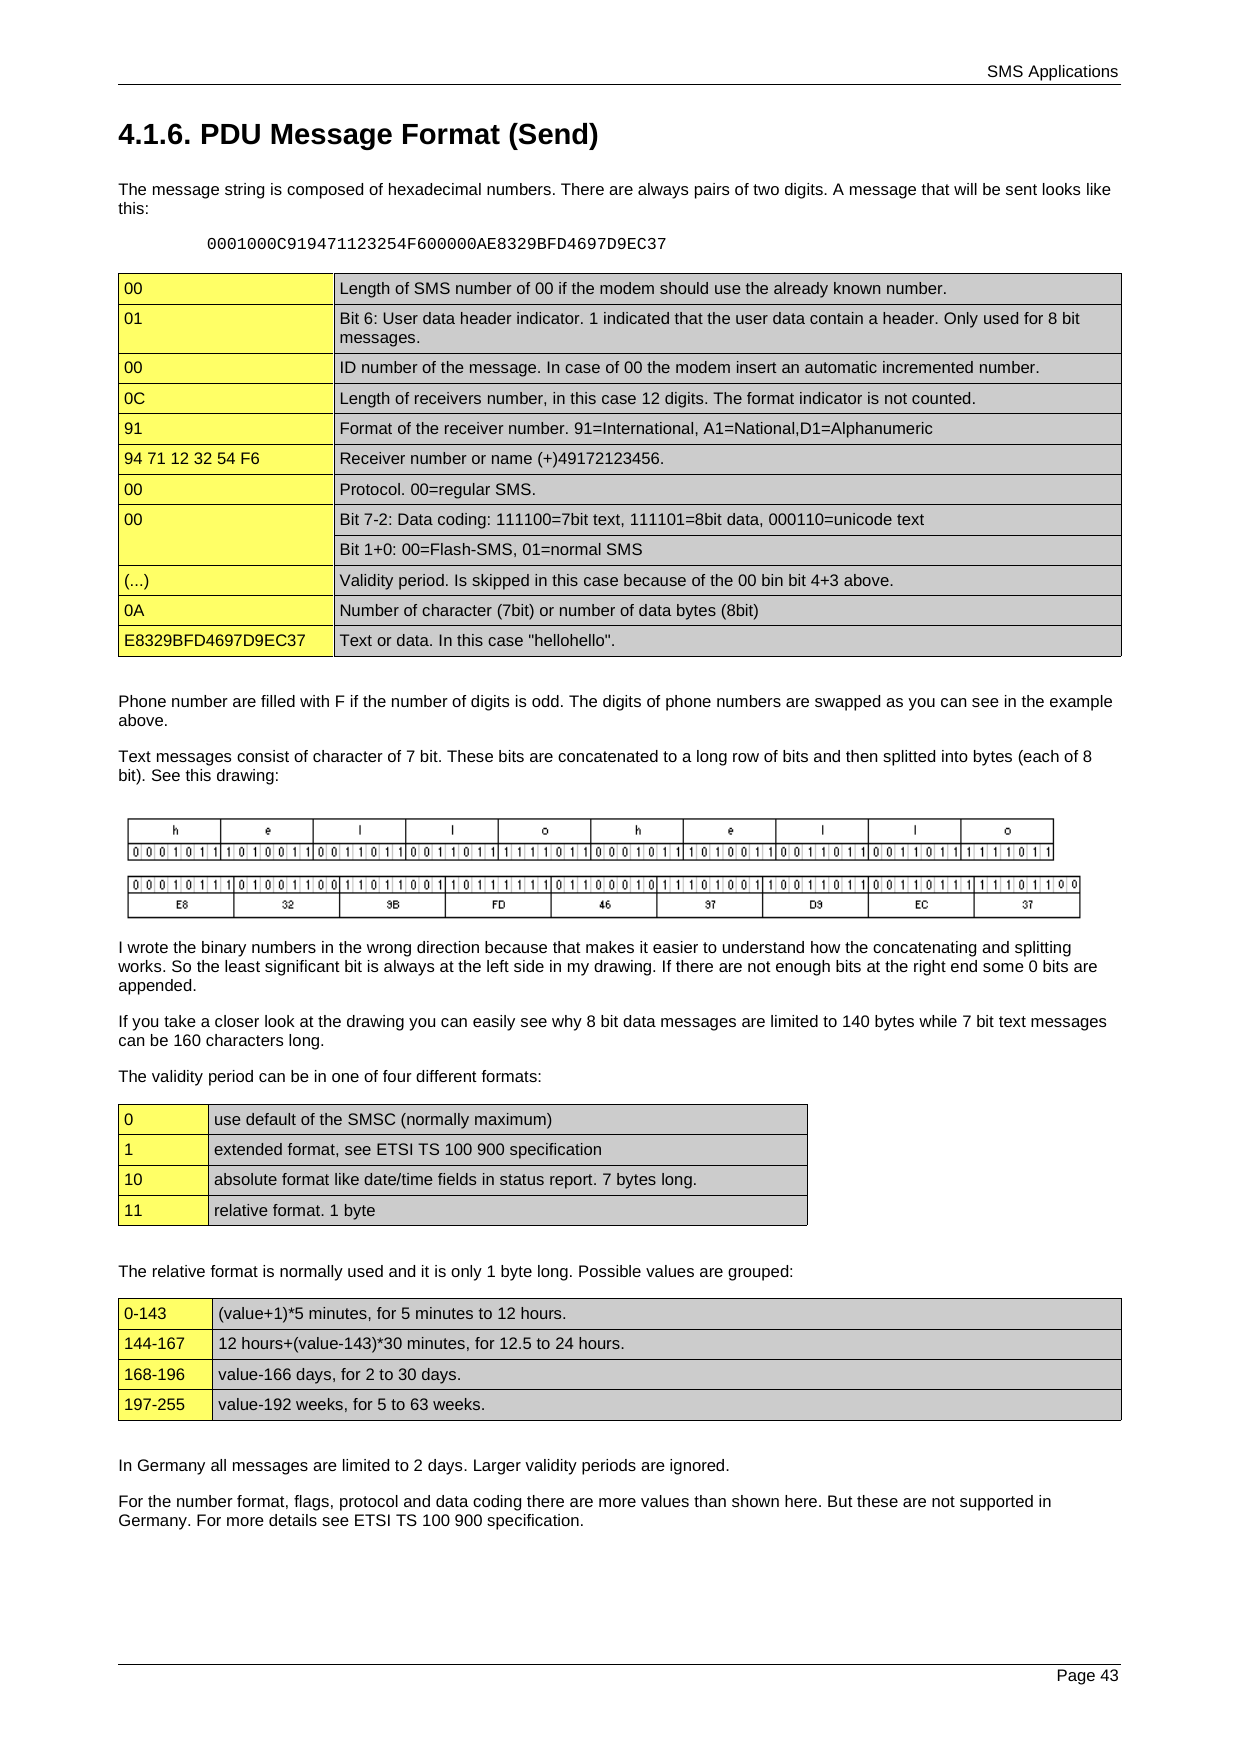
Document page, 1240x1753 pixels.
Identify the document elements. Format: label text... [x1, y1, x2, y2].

table_header 00 [119, 274, 333, 304]
table_cell (...) [119, 566, 333, 595]
table_header use default of the SMSC (normally maximum) [209, 1105, 807, 1134]
table_cell extended format, see ETSI TS 100 900 specification [209, 1135, 807, 1165]
table_cell Receiver number or name (+)49172123456. [335, 445, 1121, 474]
table_cell absolute format like date/time fields in status report. 7 bytes long. [209, 1166, 807, 1195]
table_cell Format of the receiver number. 91=International, A1=National,D1=Alphanumeric [335, 414, 1121, 444]
table_cell value-166 days, for 2 to 30 days. [213, 1360, 1121, 1389]
table_header 0 [119, 1105, 208, 1134]
table_cell 00 [119, 354, 333, 383]
table_cell 1 [119, 1135, 208, 1165]
table_cell value-192 weeks, for 5 to 63 weeks. [213, 1390, 1121, 1420]
table_cell 12 hours+(value-143)*30 minutes, for 12.5 to 24 hours. [213, 1330, 1121, 1359]
text The message string is composed of hexadecimal numbers. There are always pairs of two digits. A message that will be sent looks like this: [118, 180, 1121, 218]
table_cell Protocol. 00=regular SMS. [335, 475, 1121, 504]
text If you take a closer look at the drawing you can easily see why 8 bit data messages are limited to 140 bytes while 7 bit text messages can be 160 characters long. [118, 1012, 1121, 1050]
table_cell 144-167 [119, 1330, 212, 1359]
text For the number format, flags, protocol and data coding there are more values than shown here. But these are not supported in Germany. For more details see ETSI TS 100 900 specification. [118, 1493, 1121, 1530]
table_header Bit 7-2: Data coding: 111100=7bit text, 111101=8bit data, 000110=unicode text [335, 505, 1121, 535]
table_cell relative format. 1 byte [209, 1196, 807, 1225]
table_cell 91 [119, 414, 333, 444]
text I wrote the binary numbers in the wrong direction because that makes it easier to understand how the concatenating and splitting works. So the least significant bit is always at the left side in my drawing. If there are not enough bits at the right end some 0 bits are appended. [118, 935, 1121, 995]
table_cell 01 [119, 305, 333, 353]
text 0001000C919471123254F600000AE8329BFD4697D9EC37 [207, 235, 1121, 254]
table_header Length of SMS number of 00 if the modem should use the already known number. [335, 274, 1121, 304]
table_cell 00 [119, 475, 333, 504]
table_cell Number of character (7bit) or number of data bytes (8bit) [335, 596, 1121, 625]
text The validity period can be in one of four different formats: [118, 1068, 1121, 1086]
table_cell 0A [119, 596, 333, 625]
table_cell 00 [119, 505, 333, 565]
table_cell 0C [119, 384, 333, 413]
text Phone number are filled with F if the number of digits is odd. The digits of phone numbers are swapped as you can see in the example above. [118, 692, 1121, 730]
table_cell Bit 1+0: 00=Flash-SMS, 01=normal SMS [335, 536, 1121, 565]
text Text messages consist of character of 7 bit. These bits are concatenated to a long row of bits and then splitted into bytes (each of 8 bit). See this drawing: [118, 748, 1121, 785]
table_cell 11 [119, 1196, 208, 1225]
table_header 0-143 [119, 1299, 212, 1329]
table_cell 168-196 [119, 1360, 212, 1389]
table_header (value+1)*5 minutes, for 5 minutes to 12 hours. [213, 1299, 1121, 1329]
subtitle PDU Message Format (Send) [118, 118, 1121, 151]
table_cell ID number of the message. In case of 00 the modem insert an automatic incremented number. [335, 354, 1121, 383]
text The relative format is normally used and it is only 1 byte long. Possible values are grouped: [118, 1262, 1121, 1281]
table_cell Validity period. Is skipped in this case because of the 00 bin bit 4+3 above. [335, 566, 1121, 595]
table_cell 197-255 [119, 1390, 212, 1420]
text In Germany all messages are limited to 2 days. Larger validity periods are ignored. [118, 1456, 1121, 1475]
table_cell Text or data. In this case "hellohello". [335, 626, 1121, 656]
table_cell Bit 6: User data header indicator. 1 indicated that the user data contain a header. Only used for 8 bit messages. [335, 305, 1121, 353]
picture [118, 802, 1101, 939]
table_cell 94 71 12 32 54 F6 [119, 445, 333, 474]
table_cell Length of receivers number, in this case 12 digits. The format indicator is not counted. [335, 384, 1121, 413]
table_cell E8329BFD4697D9EC37 [119, 626, 333, 656]
table_cell 10 [119, 1166, 208, 1195]
